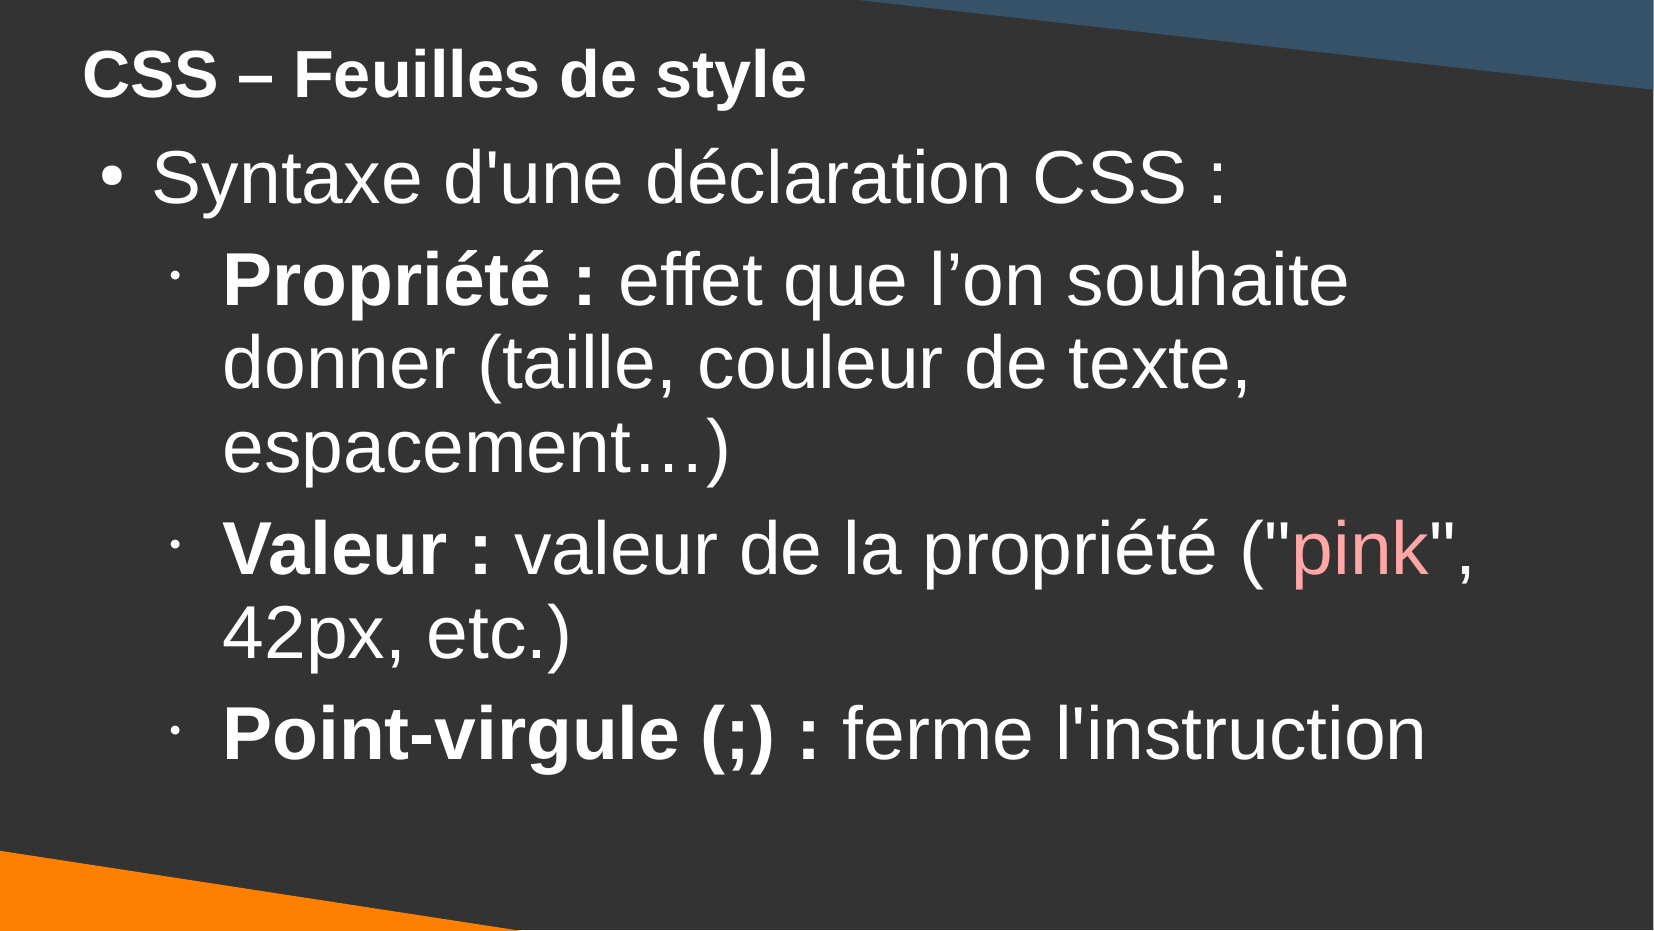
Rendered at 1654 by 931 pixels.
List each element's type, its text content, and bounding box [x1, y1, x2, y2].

list Syntaxe d'une déclaration CSS : Propriété : effet que l’on souhaite donner (taille, couleur de texte, espacement…) Valeur : valeur de la propriété ("pink", 42px, etc.) Point-virgule (;) : ferme l'instruction [80, 135, 1605, 788]
text_box [0, 850, 522, 931]
title CSS – Feuilles de style [82, 37, 1571, 114]
text_box [858, 0, 1654, 90]
